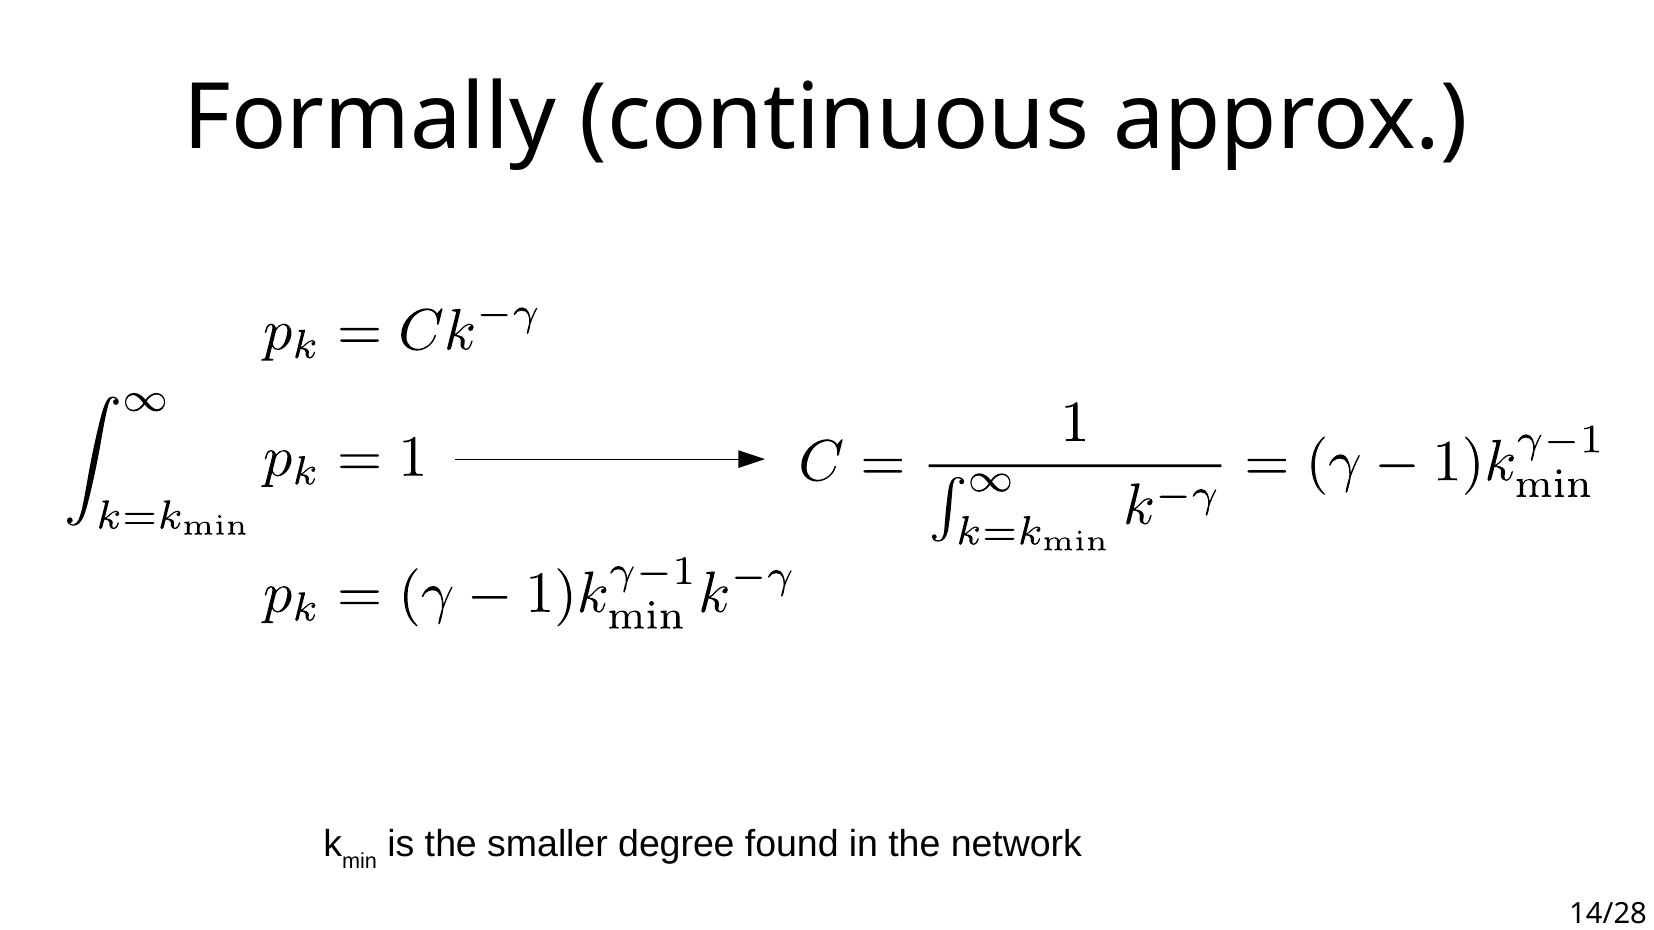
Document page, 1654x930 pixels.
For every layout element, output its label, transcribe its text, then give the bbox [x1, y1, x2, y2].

text_box [798, 402, 1603, 551]
text_box kmin is the smaller degree found in the network [308, 814, 1509, 901]
title Formally (continuous approx.) [82, 1, 1571, 225]
text_box [63, 300, 794, 629]
